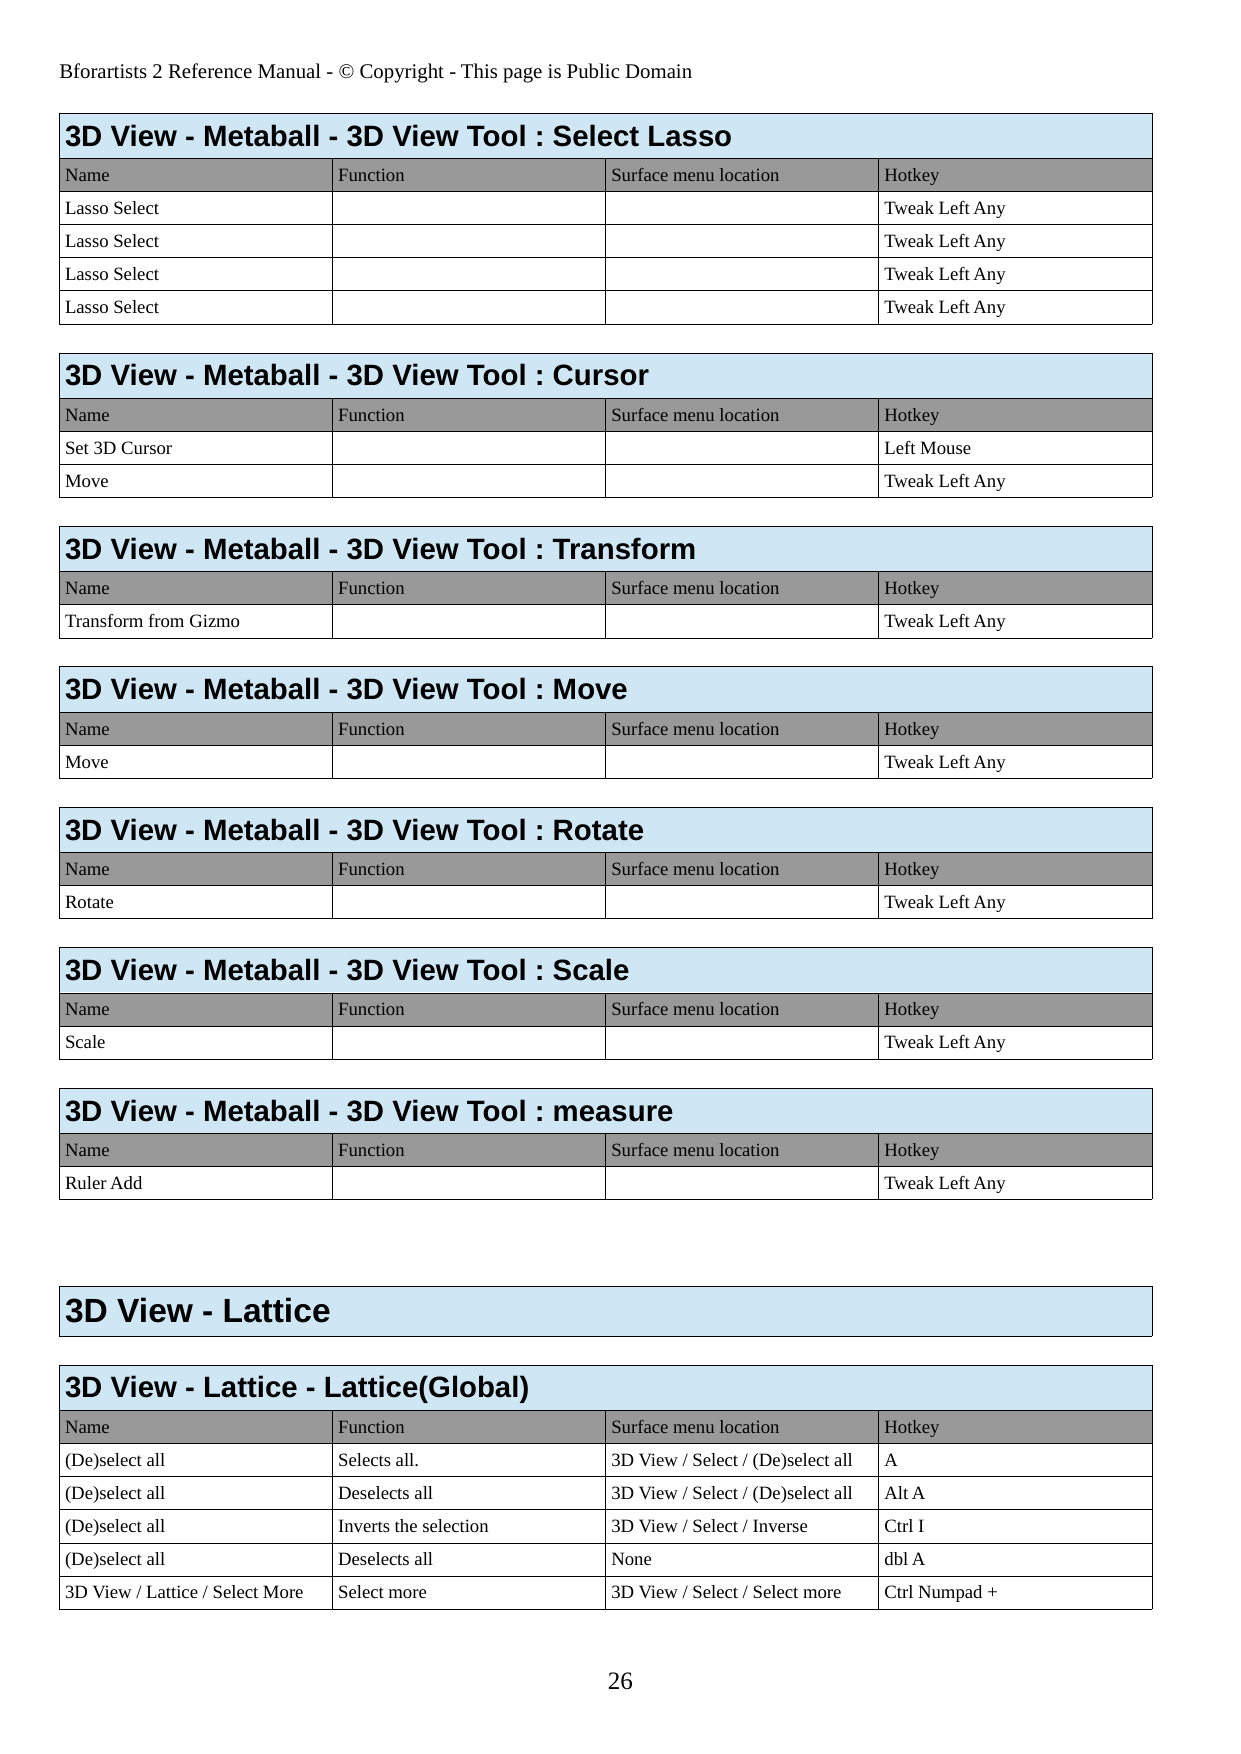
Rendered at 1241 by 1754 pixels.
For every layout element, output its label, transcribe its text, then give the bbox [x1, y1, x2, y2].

table_cell Name [60, 159, 332, 191]
table_cell Tweak Left Any [879, 605, 1152, 637]
table_cell [606, 465, 878, 497]
table_cell Deselects all [333, 1544, 605, 1576]
table_cell Surface menu location [606, 994, 878, 1026]
table_cell Transform from Gizmo [60, 605, 332, 637]
table_header 3D View - Metaball - 3D View Tool : Scale [60, 948, 1152, 992]
table_cell Scale [60, 1027, 332, 1059]
table_cell A [879, 1444, 1152, 1476]
table_cell [333, 225, 605, 257]
table_cell Surface menu location [606, 713, 878, 745]
table_cell Hotkey [879, 994, 1152, 1026]
table_cell 3D View / Lattice / Select More [60, 1577, 332, 1609]
table_cell [333, 465, 605, 497]
table_cell (De)select all [60, 1477, 332, 1509]
table_cell Hotkey [879, 853, 1152, 885]
table_cell [333, 258, 605, 290]
table_cell Hotkey [879, 159, 1152, 191]
table_cell Tweak Left Any [879, 1167, 1152, 1199]
table_cell 3D View / Select / (De)select all [606, 1477, 878, 1509]
table_cell Tweak Left Any [879, 886, 1152, 918]
table_cell Name [60, 1134, 332, 1166]
table_cell [333, 432, 605, 464]
table_cell (De)select all [60, 1510, 332, 1542]
table_cell Move [60, 465, 332, 497]
table_cell Hotkey [879, 1134, 1152, 1166]
table_cell (De)select all [60, 1444, 332, 1476]
table_cell Function [333, 1411, 605, 1443]
table_cell Hotkey [879, 572, 1152, 604]
table_cell Tweak Left Any [879, 258, 1152, 290]
table_cell 3D View / Select / (De)select all [606, 1444, 878, 1476]
table_cell Function [333, 159, 605, 191]
table_cell None [606, 1544, 878, 1576]
table_cell Move [60, 746, 332, 778]
table_cell Hotkey [879, 399, 1152, 431]
table_cell [333, 192, 605, 224]
table_cell [606, 225, 878, 257]
table_cell Rotate [60, 886, 332, 918]
table_cell [333, 291, 605, 323]
table_cell [606, 1167, 878, 1199]
table_cell Name [60, 399, 332, 431]
table_cell [606, 192, 878, 224]
table_cell Deselects all [333, 1477, 605, 1509]
table_cell Tweak Left Any [879, 746, 1152, 778]
table_cell Hotkey [879, 1411, 1152, 1443]
table_cell Function [333, 572, 605, 604]
table_cell Function [333, 713, 605, 745]
table_cell Lasso Select [60, 291, 332, 323]
table_cell [333, 605, 605, 637]
table_cell Surface menu location [606, 853, 878, 885]
table_header 3D View - Metaball - 3D View Tool : Rotate [60, 808, 1152, 852]
table_cell [606, 746, 878, 778]
table_cell Hotkey [879, 713, 1152, 745]
table_cell Name [60, 713, 332, 745]
table_cell Tweak Left Any [879, 465, 1152, 497]
table_cell Lasso Select [60, 225, 332, 257]
table_cell Function [333, 994, 605, 1026]
table_header 3D View - Metaball - 3D View Tool : measure [60, 1089, 1152, 1133]
table_cell Selects all. [333, 1444, 605, 1476]
table_cell Name [60, 1411, 332, 1443]
table_cell Function [333, 853, 605, 885]
table_cell [333, 746, 605, 778]
table_cell Function [333, 1134, 605, 1166]
table_cell Name [60, 572, 332, 604]
table_cell (De)select all [60, 1544, 332, 1576]
table_header 3D View - Metaball - 3D View Tool : Select Lasso [60, 114, 1152, 158]
table_header 3D View - Metaball - 3D View Tool : Move [60, 667, 1152, 712]
table_cell Ctrl Numpad + [879, 1577, 1152, 1609]
table_header 3D View - Lattice [60, 1287, 1152, 1336]
table_cell Surface menu location [606, 572, 878, 604]
table_cell Function [333, 399, 605, 431]
table_cell Name [60, 853, 332, 885]
table_cell Left Mouse [879, 432, 1152, 464]
table_cell Ctrl I [879, 1510, 1152, 1542]
table_cell [606, 432, 878, 464]
table_cell [606, 886, 878, 918]
table_cell Name [60, 994, 332, 1026]
table_cell 3D View / Select / Select more [606, 1577, 878, 1609]
table_cell Tweak Left Any [879, 1027, 1152, 1059]
table_cell Surface menu location [606, 399, 878, 431]
table_cell Surface menu location [606, 1134, 878, 1166]
table_header 3D View - Metaball - 3D View Tool : Cursor [60, 354, 1152, 398]
table_cell Tweak Left Any [879, 192, 1152, 224]
table_cell [606, 1027, 878, 1059]
table_cell [333, 886, 605, 918]
table_cell Surface menu location [606, 159, 878, 191]
table_cell [606, 258, 878, 290]
table_cell Tweak Left Any [879, 291, 1152, 323]
table_cell Lasso Select [60, 258, 332, 290]
table_cell Inverts the selection [333, 1510, 605, 1542]
table_cell 3D View / Select / Inverse [606, 1510, 878, 1542]
table_cell [606, 605, 878, 637]
table_cell Tweak Left Any [879, 225, 1152, 257]
table_cell Ruler Add [60, 1167, 332, 1199]
table_cell [333, 1167, 605, 1199]
table_cell Alt A [879, 1477, 1152, 1509]
table_cell Surface menu location [606, 1411, 878, 1443]
table_cell [333, 1027, 605, 1059]
table_cell [606, 291, 878, 323]
table_cell Lasso Select [60, 192, 332, 224]
table_header 3D View - Lattice - Lattice(Global) [60, 1366, 1152, 1410]
table_cell Select more [333, 1577, 605, 1609]
table_cell Set 3D Cursor [60, 432, 332, 464]
table_cell dbl A [879, 1544, 1152, 1576]
table_header 3D View - Metaball - 3D View Tool : Transform [60, 527, 1152, 571]
